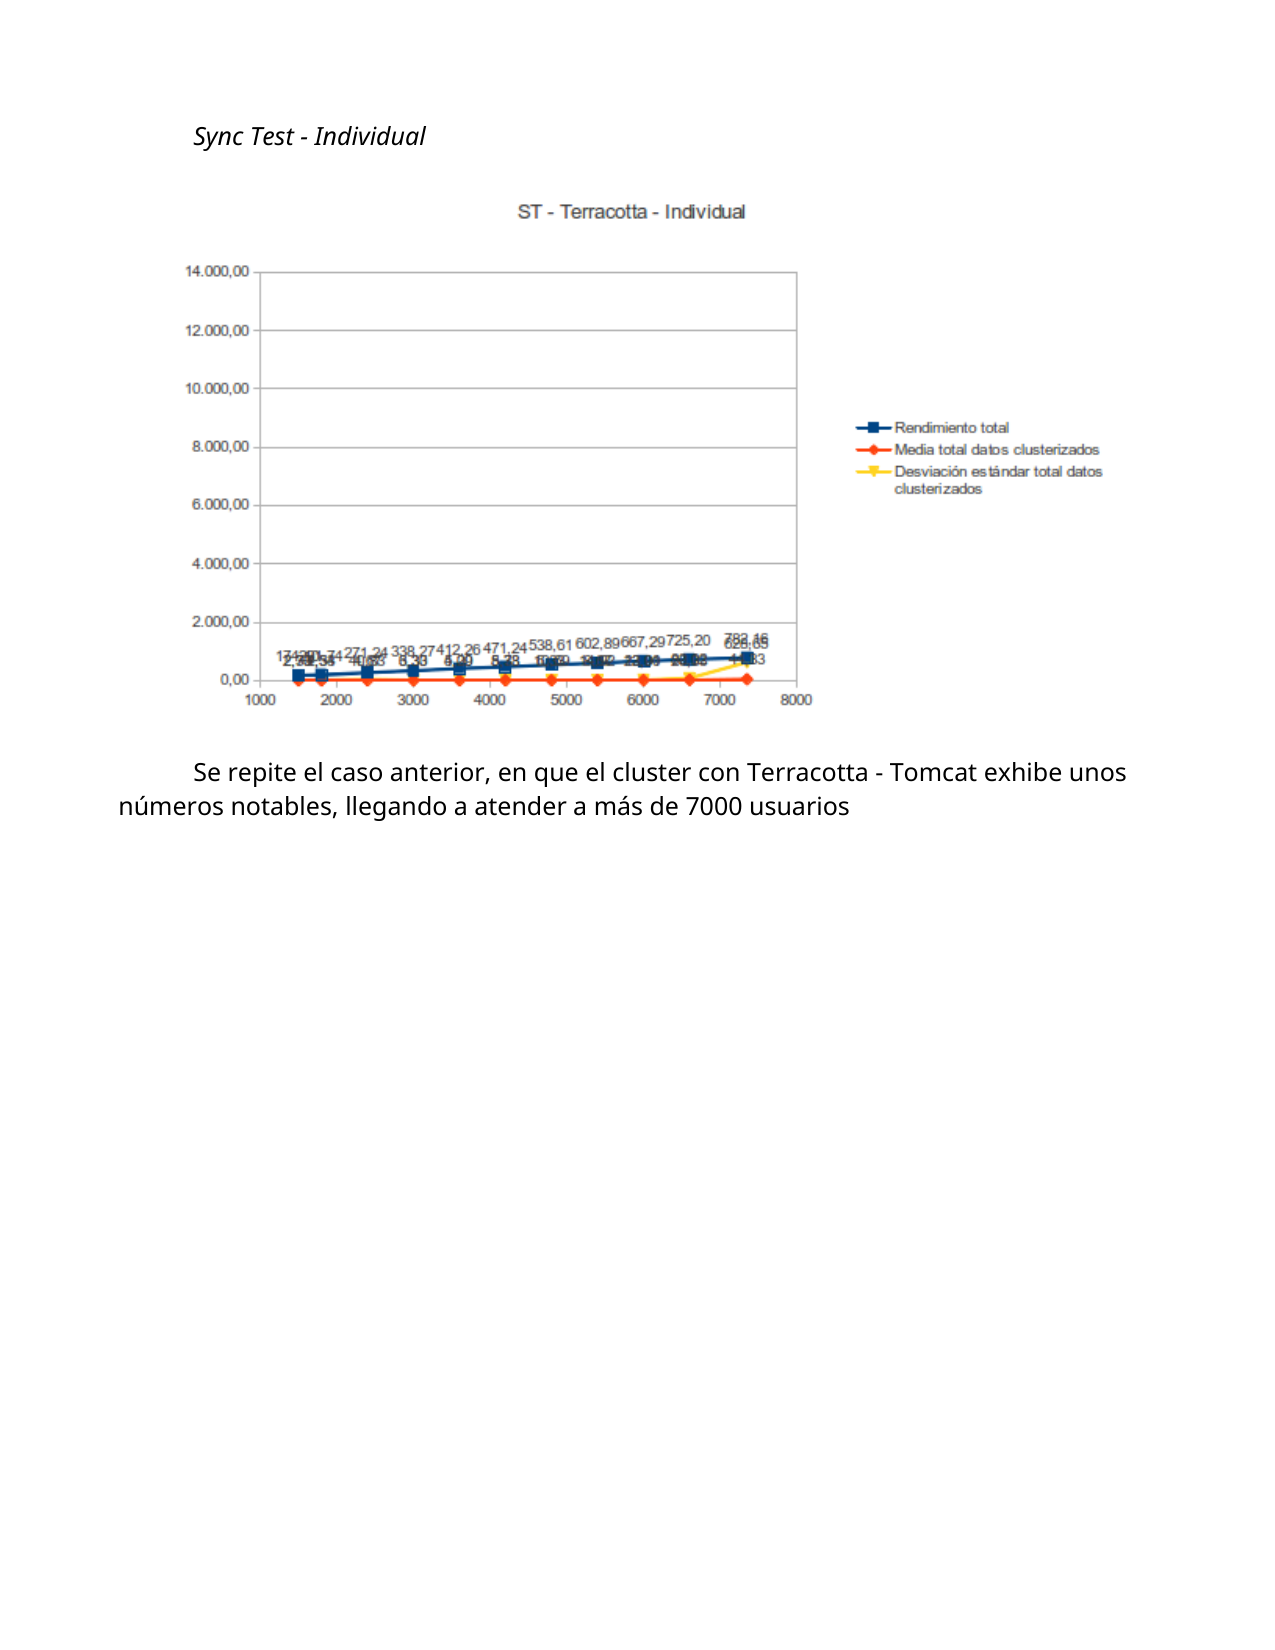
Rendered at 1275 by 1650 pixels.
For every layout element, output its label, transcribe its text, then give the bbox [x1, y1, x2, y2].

text Se repite el caso anterior, en que el cluster con Terracotta - Tomcat exhibe unos números notables, llegando a atender a más de 7000 usuarios [118, 755, 1157, 823]
text Sync Test - Individual [118, 118, 1157, 152]
picture [158, 186, 1117, 721]
